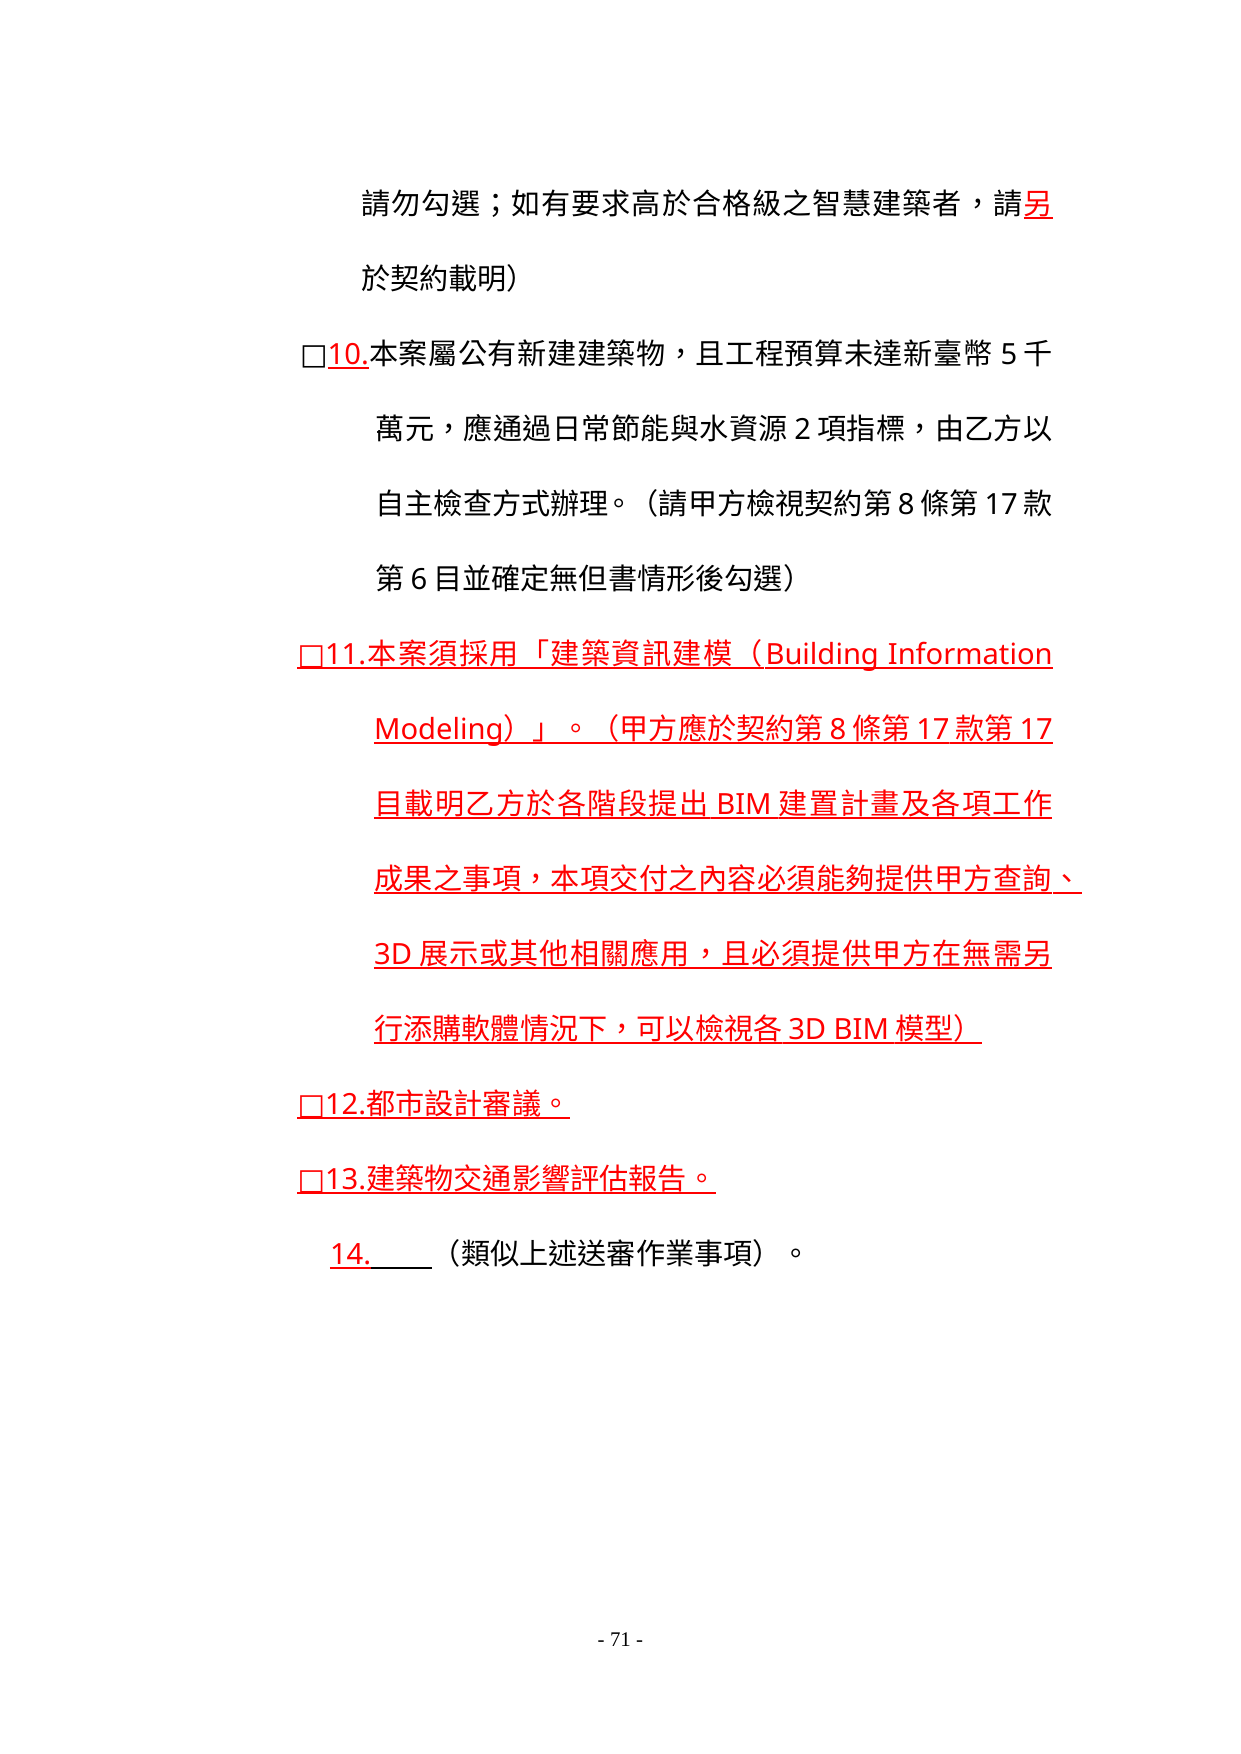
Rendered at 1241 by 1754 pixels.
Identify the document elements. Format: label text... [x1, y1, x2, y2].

text □13.建築物交通影響評估報告。 [297, 1139, 1053, 1214]
text 請勿勾選；如有要求高於合格級之智慧建築者，請另於契約載明） [300, 164, 1053, 314]
text □10.本案屬公有新建建築物，且工程預算未達新臺幣5千萬元，應通過日常節能與水資源2項指標，由乙方以自主檢查方式辦理。（請甲方檢視契約第8條第17款第6目並確定無但書情形後勾選） [300, 314, 1053, 614]
text □12.都市設計審議。 [297, 1064, 1053, 1139]
text 14. （類似上述送審作業事項）。 [330, 1214, 1053, 1289]
text □11.本案須採用「建築資訊建模（Building Information Modeling）」。（甲方應於契約第8條第17款第17目載明乙方於各階段提出BIM建置計畫及各項工作成果之事項，本項交付之內容必須能夠提供甲方查詢、3D展示或其他相關應用，且必須提供甲方在無需另行添購軟體情況下，可以檢視各3D BIM模型） [297, 614, 1053, 1064]
